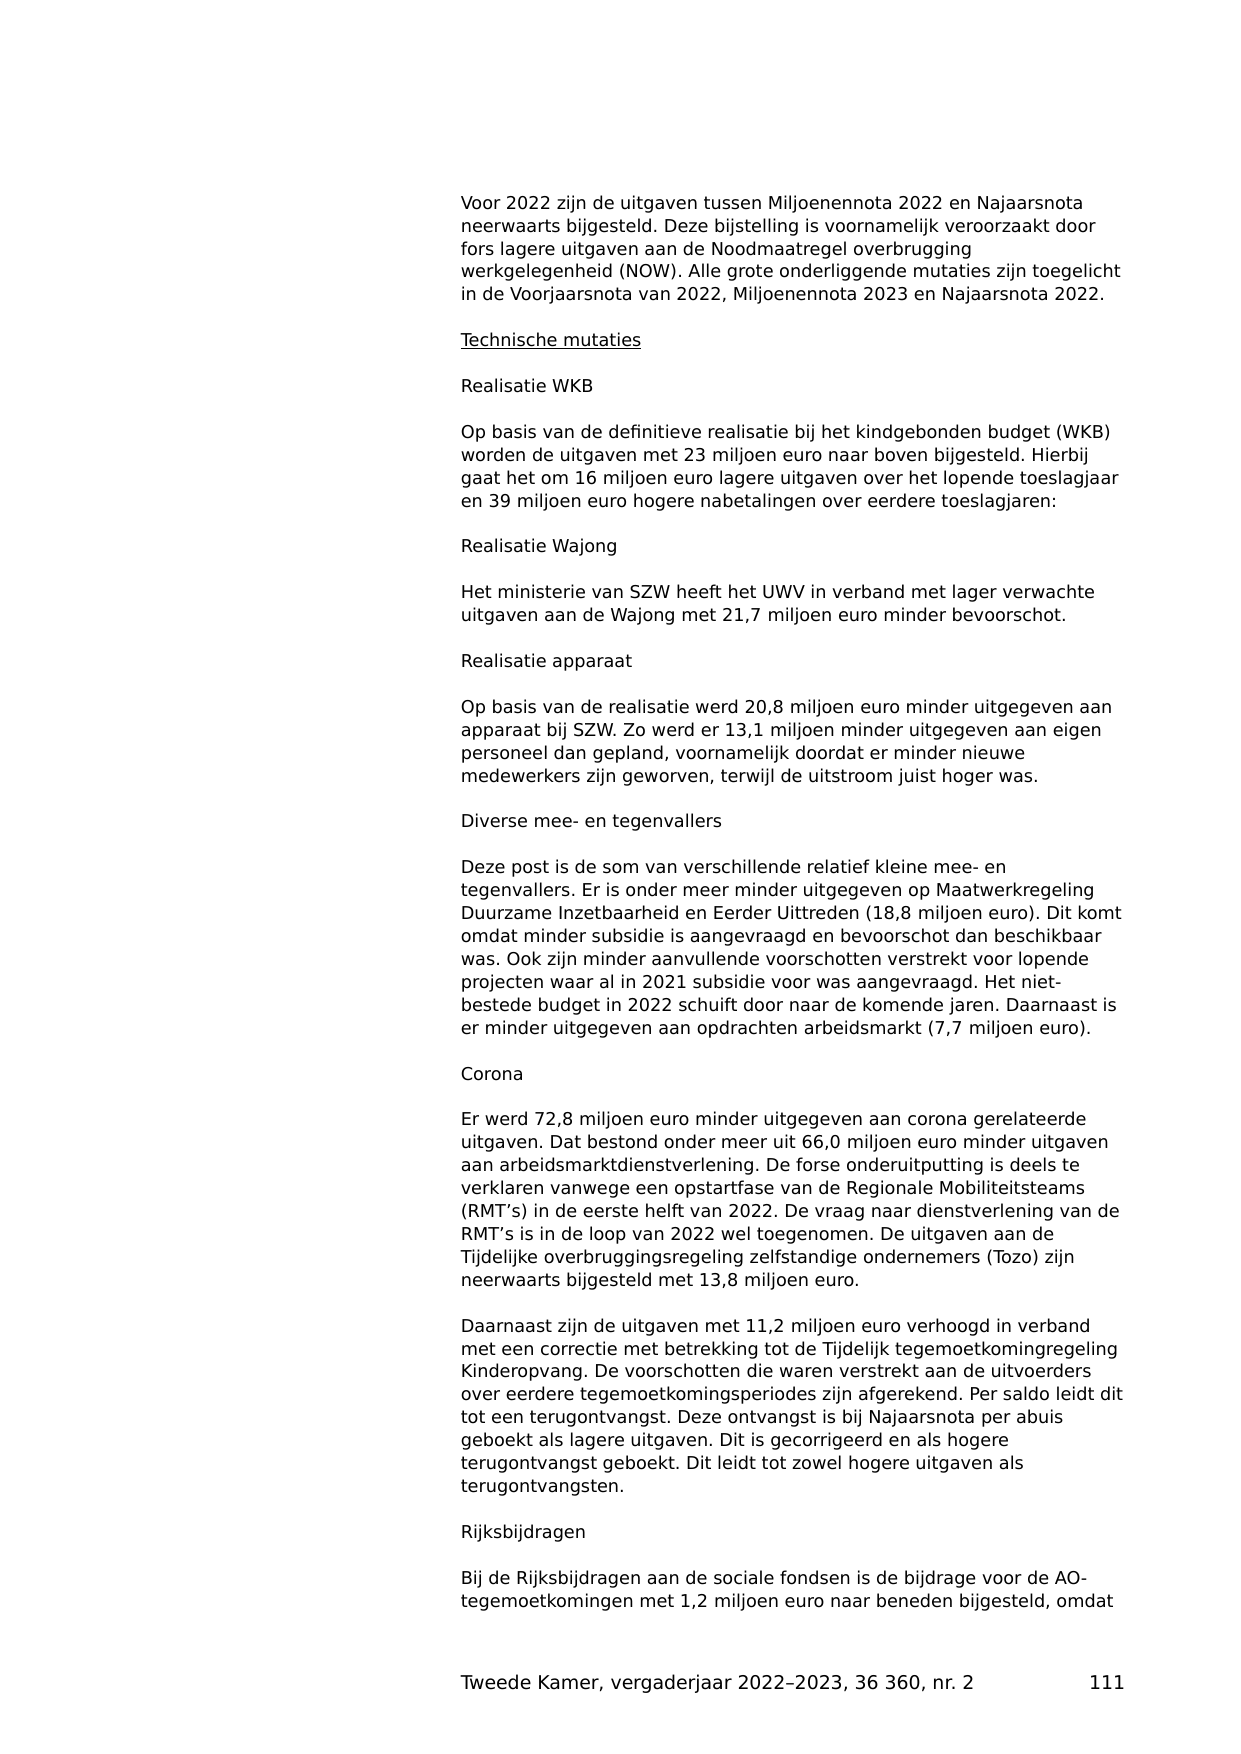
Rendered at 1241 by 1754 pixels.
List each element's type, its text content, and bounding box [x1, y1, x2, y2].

text Daarnaast zijn de uitgaven met 11,2 miljoen euro verhoogd in verband met een correctie met betrekking tot de Tijdelijk tegemoetkomingregeling Kinderopvang. De voorschotten die waren verstrekt aan de uitvoerders over eerdere tegemoetkomingsperiodes zijn afgerekend. Per saldo leidt dit tot een terugontvangst. Deze ontvangst is bij Najaarsnota per abuis geboekt als lagere uitgaven. Dit is gecorrigeerd en als hogere terugontvangst geboekt. Dit leidt tot zowel hogere uitgaven als terugontvangsten. [461, 1314, 1125, 1497]
text Diverse mee- en tegenvallers [461, 809, 1125, 832]
text Voor 2022 zijn de uitgaven tussen Miljoenennota 2022 en Najaarsnota neerwaarts bijgesteld. Deze bijstelling is voornamelijk veroorzaakt door fors lagere uitgaven aan de Noodmaatregel overbrugging werkgelegenheid (NOW). Alle grote onderliggende mutaties zijn toegelicht in de Voorjaarsnota van 2022, Miljoenennota 2023 en Najaarsnota 2022. [461, 191, 1125, 305]
text Deze post is de som van verschillende relatief kleine mee- en tegenvallers. Er is onder meer minder uitgegeven op Maatwerkregeling Duurzame Inzetbaarheid en Eerder Uittreden (18,8 miljoen euro). Dit komt omdat minder subsidie is aangevraagd en bevoorschot dan beschikbaar was. Ook zijn minder aanvullende voorschotten verstrekt voor lopende projecten waar al in 2021 subsidie voor was aangevraagd. Het niet-bestede budget in 2022 schuift door naar de komende jaren. Daarnaast is er minder uitgegeven aan opdrachten arbeidsmarkt (7,7 miljoen euro). [461, 855, 1125, 1039]
text Technische mutaties [461, 328, 1125, 351]
text Op basis van de definitieve realisatie bij het kindgebonden budget (WKB) worden de uitgaven met 23 miljoen euro naar boven bijgesteld. Hierbij gaat het om 16 miljoen euro lagere uitgaven over het lopende toeslagjaar en 39 miljoen euro hogere nabetalingen over eerdere toeslagjaren: [461, 420, 1125, 512]
text Realisatie WKB [461, 374, 1125, 397]
text Realisatie Wajong [461, 534, 1125, 557]
text Bij de Rijksbijdragen aan de sociale fondsen is de bijdrage voor de AO-tegemoetkomingen met 1,2 miljoen euro naar beneden bijgesteld, omdat [461, 1566, 1125, 1612]
text Er werd 72,8 miljoen euro minder uitgegeven aan corona gerelateerde uitgaven. Dat bestond onder meer uit 66,0 miljoen euro minder uitgaven aan arbeidsmarktdienstverlening. De forse onderuitputting is deels te verklaren vanwege een opstartfase van de Regionale Mobiliteitsteams (RMT’s) in de eerste helft van 2022. De vraag naar dienstverlening van de RMT’s is in de loop van 2022 wel toegenomen. De uitgaven aan de Tijdelijke overbruggingsregeling zelfstandige ondernemers (Tozo) zijn neerwaarts bijgesteld met 13,8 miljoen euro. [461, 1107, 1125, 1291]
text Op basis van de realisatie werd 20,8 miljoen euro minder uitgegeven aan apparaat bij SZW. Zo werd er 13,1 miljoen minder uitgegeven aan eigen personeel dan gepland, voornamelijk doordat er minder nieuwe medewerkers zijn geworven, terwijl de uitstroom juist hoger was. [461, 695, 1125, 787]
text Het ministerie van SZW heeft het UWV in verband met lager verwachte uitgaven aan de Wajong met 21,7 miljoen euro minder bevoorschot. [461, 580, 1125, 626]
text Corona [461, 1062, 1125, 1084]
text Rijksbijdragen [461, 1520, 1125, 1543]
text Realisatie apparaat [461, 649, 1125, 672]
